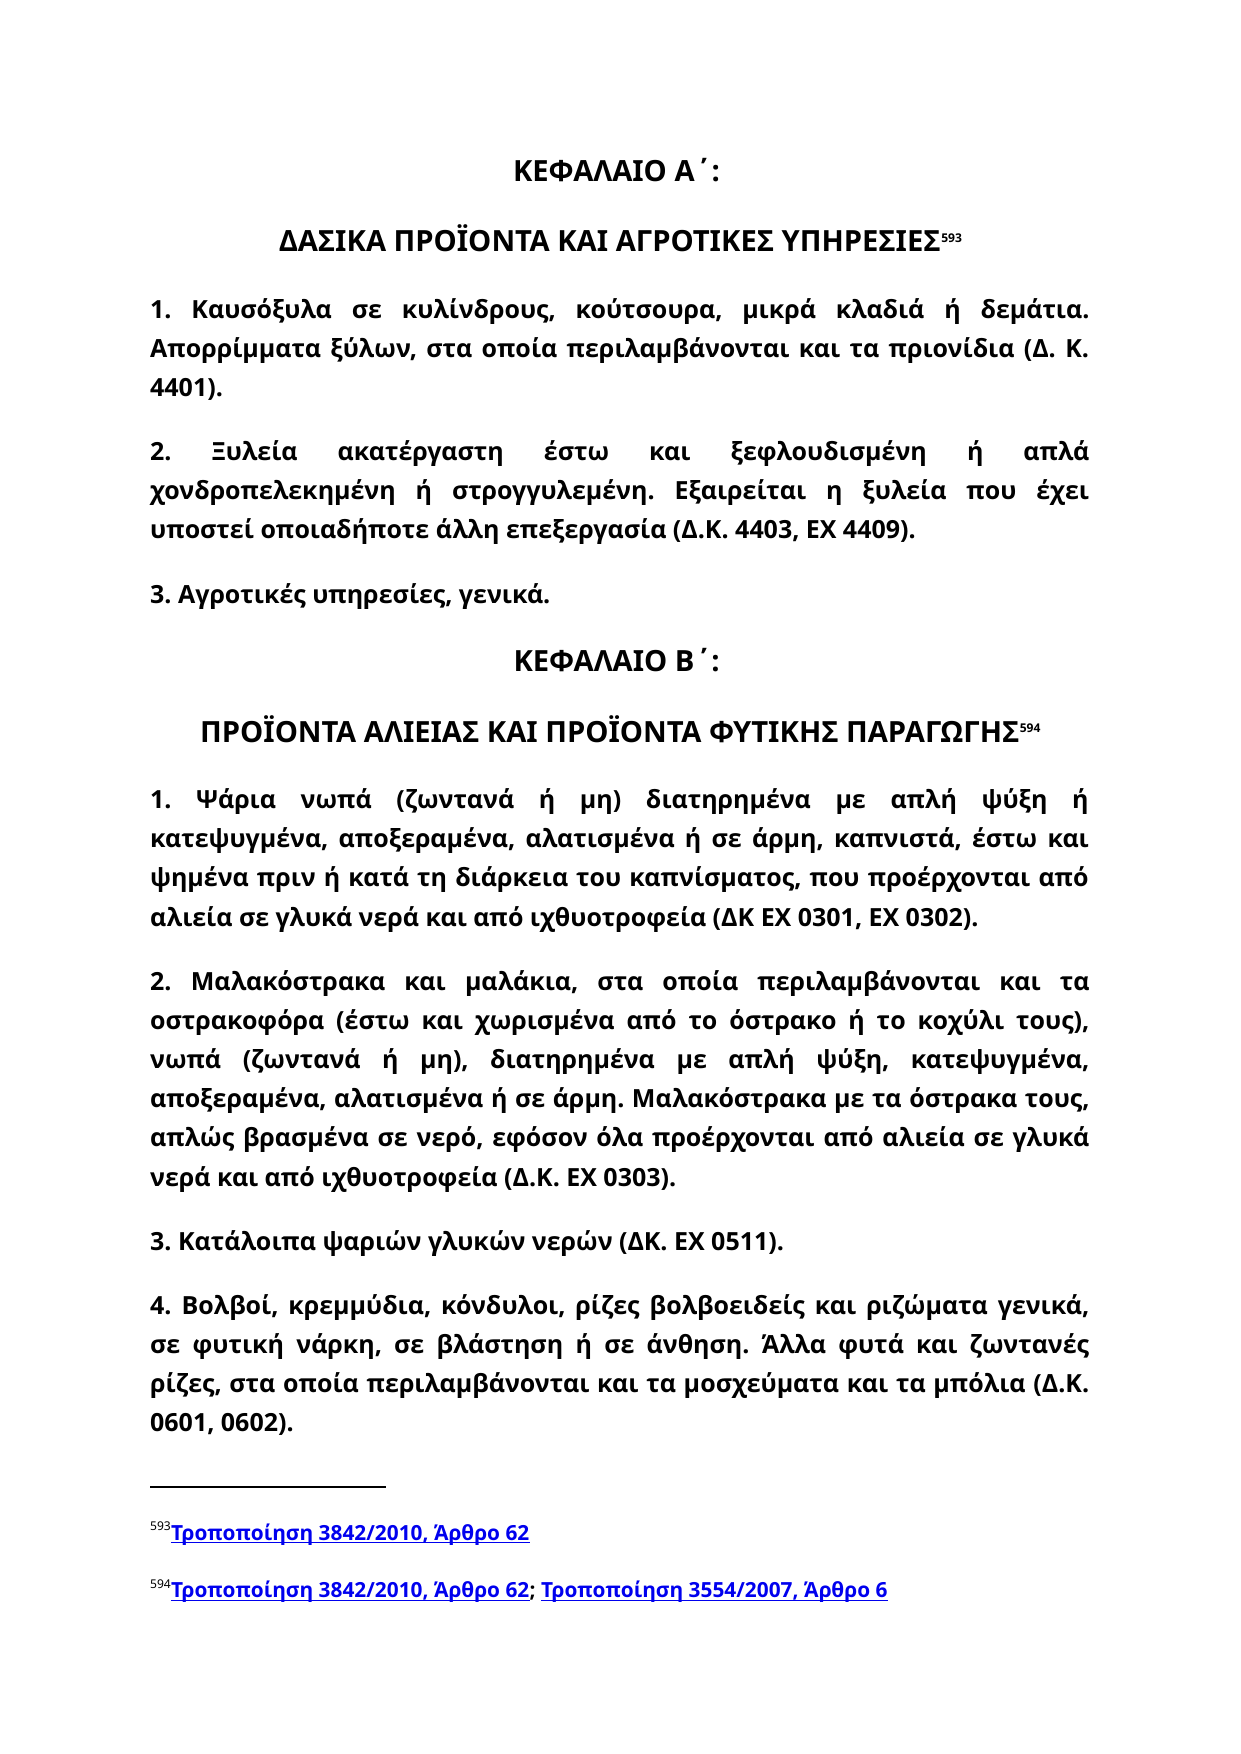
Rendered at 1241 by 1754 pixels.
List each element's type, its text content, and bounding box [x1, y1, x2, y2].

text 3. Κατάλοιπα ψαριών γλυκών νερών (ΔΚ. ΕΧ 0511). [150, 1223, 1090, 1257]
subtitle ΚΕΦΑΛΑΙΟ Α΄: [150, 150, 1090, 190]
text 1. Ψάρια νωπά (ζωντανά ή μη) διατηρημένα με απλή ψύξη ή κατεψυγμένα, αποξεραμένα, αλατισμένα ή σε άρμη, καπνιστά, έστω και ψημένα πριν ή κατά τη διάρκεια του καπνίσματος, που προέρχονται από αλιεία σε γλυκά νερά και από ιχθυοτροφεία (ΔΚ ΕΧ 0301, ΕΧ 0302). [150, 782, 1090, 933]
text 3. Αγροτικές υπηρεσίες, γενικά. [150, 576, 1090, 610]
text 2. Μαλακόστρακα και μαλάκια, στα οποία περιλαμβάνονται και τα οστρακοφόρα (έστω και χωρισμένα από το όστρακο ή το κοχύλι τους), νωπά (ζωντανά ή μη), διατηρημένα με απλή ψύξη, κατεψυγμένα, αποξεραμένα, αλατισμένα ή σε άρμη. Μαλακόστρακα με τα όστρακα τους, απλώς βρασμένα σε νερό, εφόσον όλα προέρχονται από αλιεία σε γλυκά νερά και από ιχθυοτροφεία (Δ.Κ. ΕΧ 0303). [150, 963, 1090, 1193]
text 2. Ξυλεία ακατέργαστη έστω και ξεφλουδισμένη ή απλά χονδροπελεκημένη ή στρογγυλεμένη. Εξαιρείται η ξυλεία που έχει υποστεί οποιαδήποτε άλλη επεξεργασία (Δ.Κ. 4403, ΕΧ 4409). [150, 434, 1090, 546]
text 4. Βολβοί, κρεμμύδια, κόνδυλοι, ρίζες βολβοειδείς και ριζώματα γενικά, σε φυτική νάρκη, σε βλάστηση ή σε άνθηση. Άλλα φυτά και ζωντανές ρίζες, στα οποία περιλαμβάνονται και τα μοσχεύματα και τα μπόλια (Δ.Κ. 0601, 0602). [150, 1287, 1090, 1439]
subtitle ΠΡΟΪΟΝΤΑ ΑΛΙΕΙΑΣ ΚΑΙ ΠΡΟΪΟΝΤΑ ΦΥΤΙΚΗΣ ΠΑΡΑΓΩΓΗΣ [150, 711, 1090, 751]
text Τροποποίηση 3842/2010, Άρθρο 62 [150, 1518, 1090, 1546]
subtitle ΔΑΣΙΚΑ ΠΡΟΪΟΝΤΑ ΚΑΙ ΑΓΡΟΤΙΚΕΣ ΥΠΗΡΕΣΙΕΣ [150, 221, 1090, 260]
subtitle ΚΕΦΑΛΑΙΟ Β΄: [150, 640, 1090, 680]
text Τροποποίηση 3842/2010, Άρθρο 62; Τροποποίηση 3554/2007, Άρθρο 6 [150, 1576, 1090, 1604]
text 1. Καυσόξυλα σε κυλίνδρους, κούτσουρα, μικρά κλαδιά ή δεμάτια. Απορρίμματα ξύλων, στα οποία περιλαμβάνονται και τα πριονίδια (Δ. Κ. 4401). [150, 291, 1090, 404]
